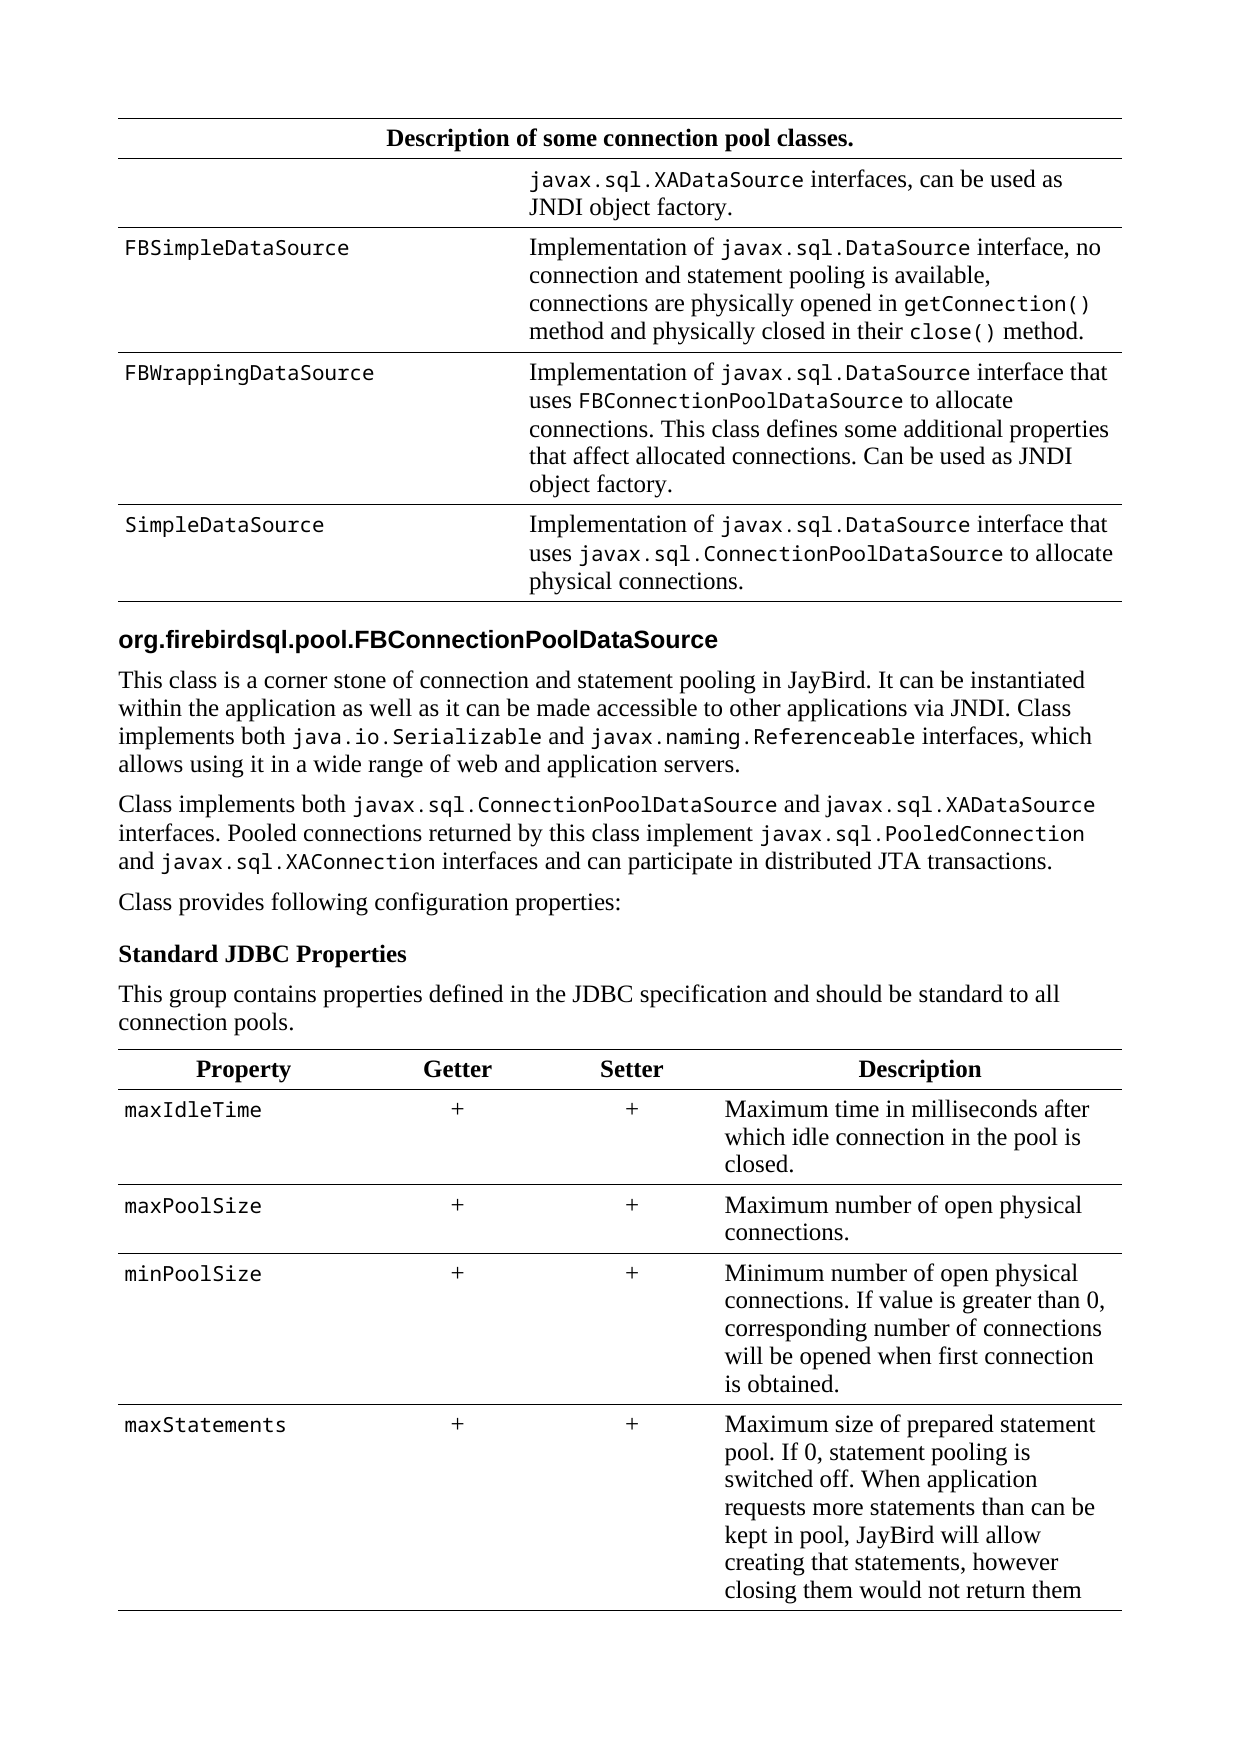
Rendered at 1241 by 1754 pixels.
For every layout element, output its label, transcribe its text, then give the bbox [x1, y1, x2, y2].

table_cell + [369, 1254, 546, 1404]
table_cell FBWrappingDataSource [118, 353, 523, 504]
table_cell Implementation of javax.sql.DataSource interface that uses javax.sql.ConnectionPoolDataSource to allocate physical connections. [523, 505, 1122, 601]
table_cell FBSimpleDataSource [118, 228, 523, 352]
table_cell SimpleDataSource [118, 505, 523, 601]
subtitle org.firebirdsql.pool.FBConnectionPoolDataSource [118, 626, 1122, 654]
table_cell + [369, 1090, 546, 1184]
table_cell Maximum size of prepared statement pool. If 0, statement pooling is switched off. When application requests more statements than can be kept in pool, JayBird will allow creating that statements, however closing them would not return them [718, 1405, 1122, 1610]
table_header Description of some connection pool classes. [118, 119, 1122, 158]
table_cell Maximum time in milliseconds after which idle connection in the pool is closed. [718, 1090, 1122, 1184]
text This group contains properties defined in the JDBC specification and should be standard to all connection pools. [118, 981, 1122, 1036]
table_cell + [546, 1090, 718, 1184]
table_cell [118, 159, 523, 227]
table_header Description [718, 1050, 1122, 1089]
table_cell Maximum number of open physical connections. [718, 1185, 1122, 1253]
table_cell + [369, 1405, 546, 1610]
text Class provides following configuration properties: [118, 888, 1122, 915]
table_cell + [546, 1254, 718, 1404]
table_cell maxStatements [118, 1405, 369, 1610]
table_cell Implementation of javax.sql.DataSource interface, no connection and statement pooling is available, connections are physically opened in getConnection() method and physically closed in their close() method. [523, 228, 1122, 352]
table_cell maxPoolSize [118, 1185, 369, 1253]
table_header Setter [546, 1050, 718, 1089]
table_cell minPoolSize [118, 1254, 369, 1404]
table_header Getter [369, 1050, 546, 1089]
table_cell Minimum number of open physical connections. If value is greater than 0, corresponding number of connections will be opened when first connection is obtained. [718, 1254, 1122, 1404]
table_cell + [546, 1405, 718, 1610]
subtitle Standard JDBC Properties [118, 940, 1122, 968]
table_cell Implementation of javax.sql.DataSource interface that uses FBConnectionPoolDataSource to allocate connections. This class defines some additional properties that affect allocated connections. Can be used as JNDI object factory. [523, 353, 1122, 504]
table_cell + [546, 1185, 718, 1253]
table_cell maxIdleTime [118, 1090, 369, 1184]
table_header Property [118, 1050, 369, 1089]
text Class implements both javax.sql.ConnectionPoolDataSource and javax.sql.XADataSource interfaces. Pooled connections returned by this class implement javax.sql.PooledConnection and javax.sql.XAConnection interfaces and can participate in distributed JTA transactions. [118, 790, 1122, 875]
table_cell + [369, 1185, 546, 1253]
text This class is a corner stone of connection and statement pooling in JayBird. It can be instantiated within the application as well as it can be made accessible to other applications via JNDI. Class implements both java.io.Serializable and javax.naming.Referenceable interfaces, which allows using it in a wide range of web and application servers. [118, 667, 1122, 778]
table_cell javax.sql.XADataSource interfaces, can be used as JNDI object factory. [523, 159, 1122, 227]
